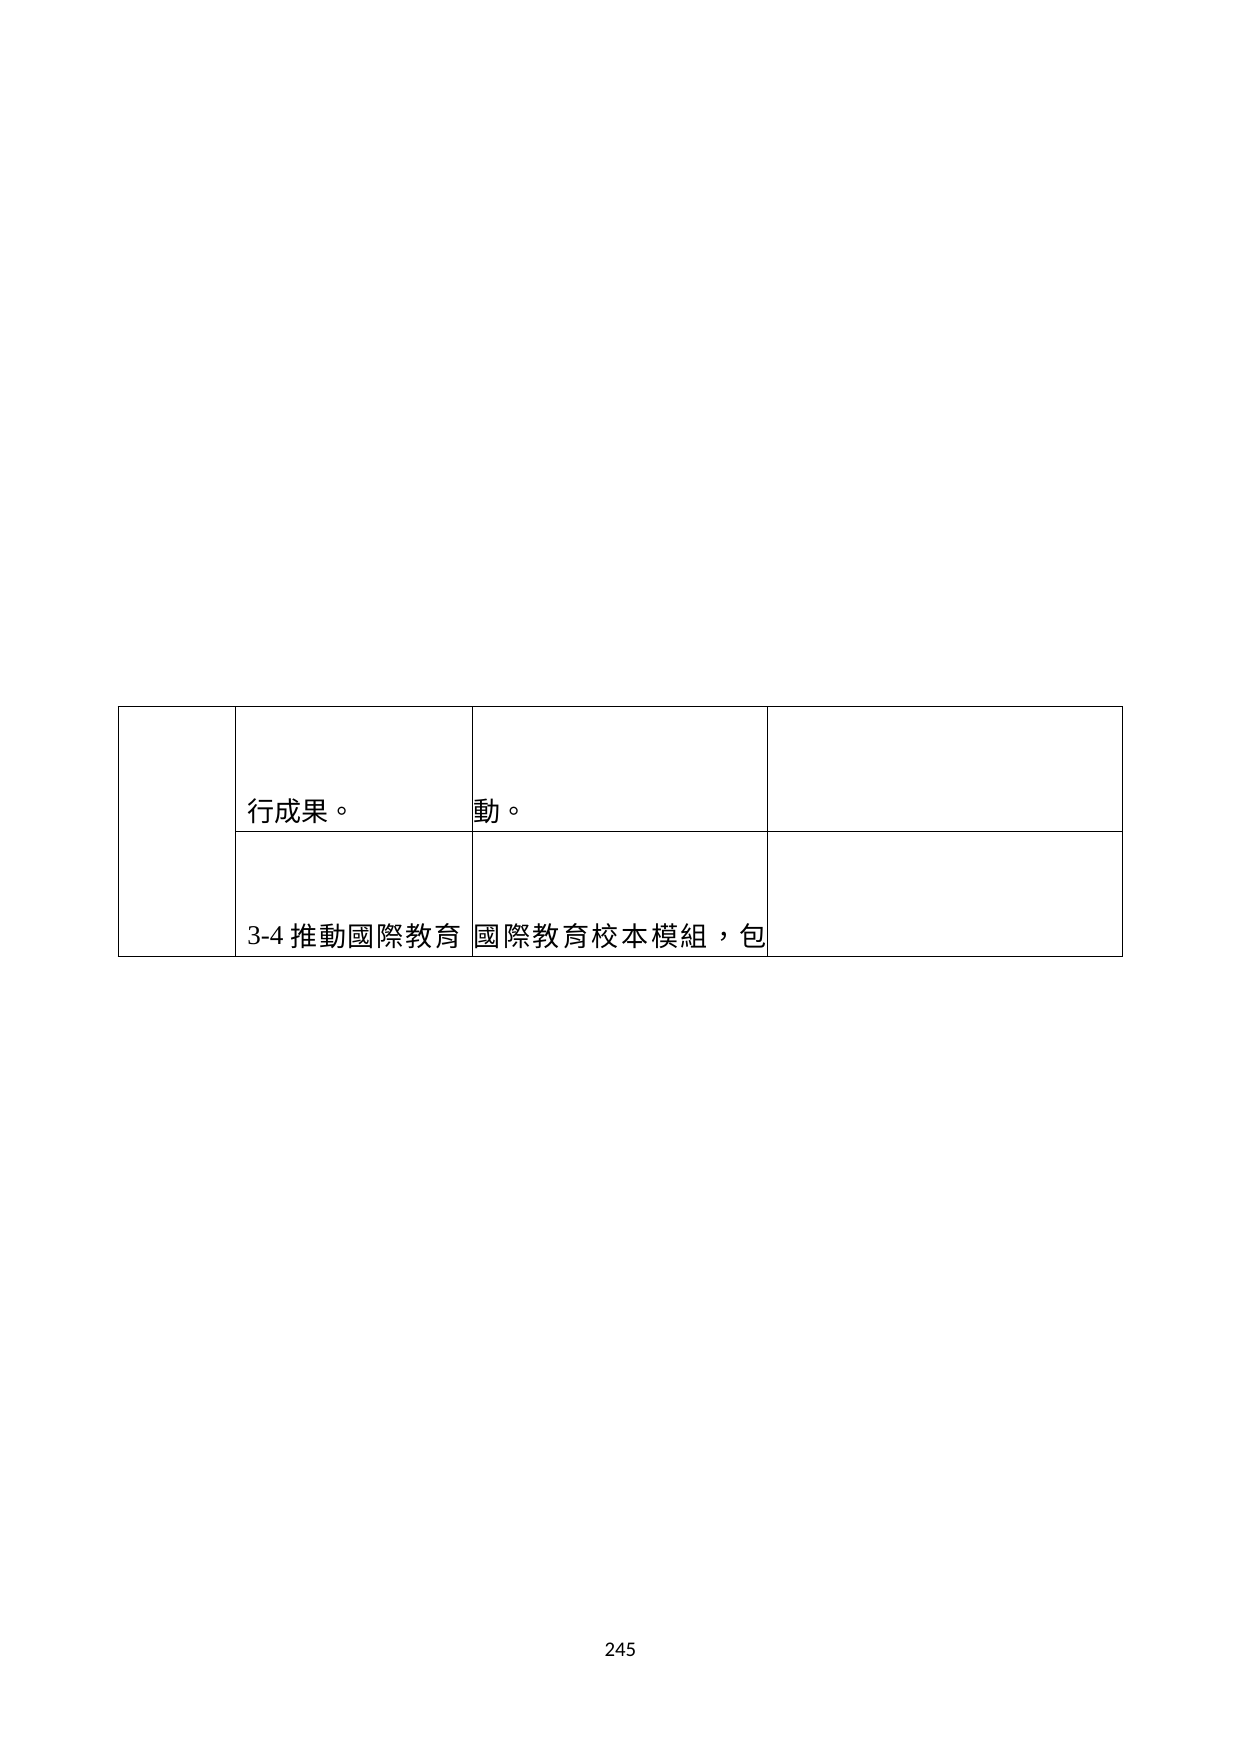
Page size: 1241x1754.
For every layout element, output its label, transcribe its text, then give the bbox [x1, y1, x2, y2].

table_cell [768, 832, 1122, 956]
table_cell [119, 707, 235, 956]
table_cell [768, 707, 1122, 831]
table_cell 動。 [473, 707, 767, 831]
table_cell 3-4推動國際教育 [236, 832, 472, 956]
table_cell 國際教育校本模組，包 [473, 832, 767, 956]
table_cell 行成果。 [236, 707, 472, 831]
